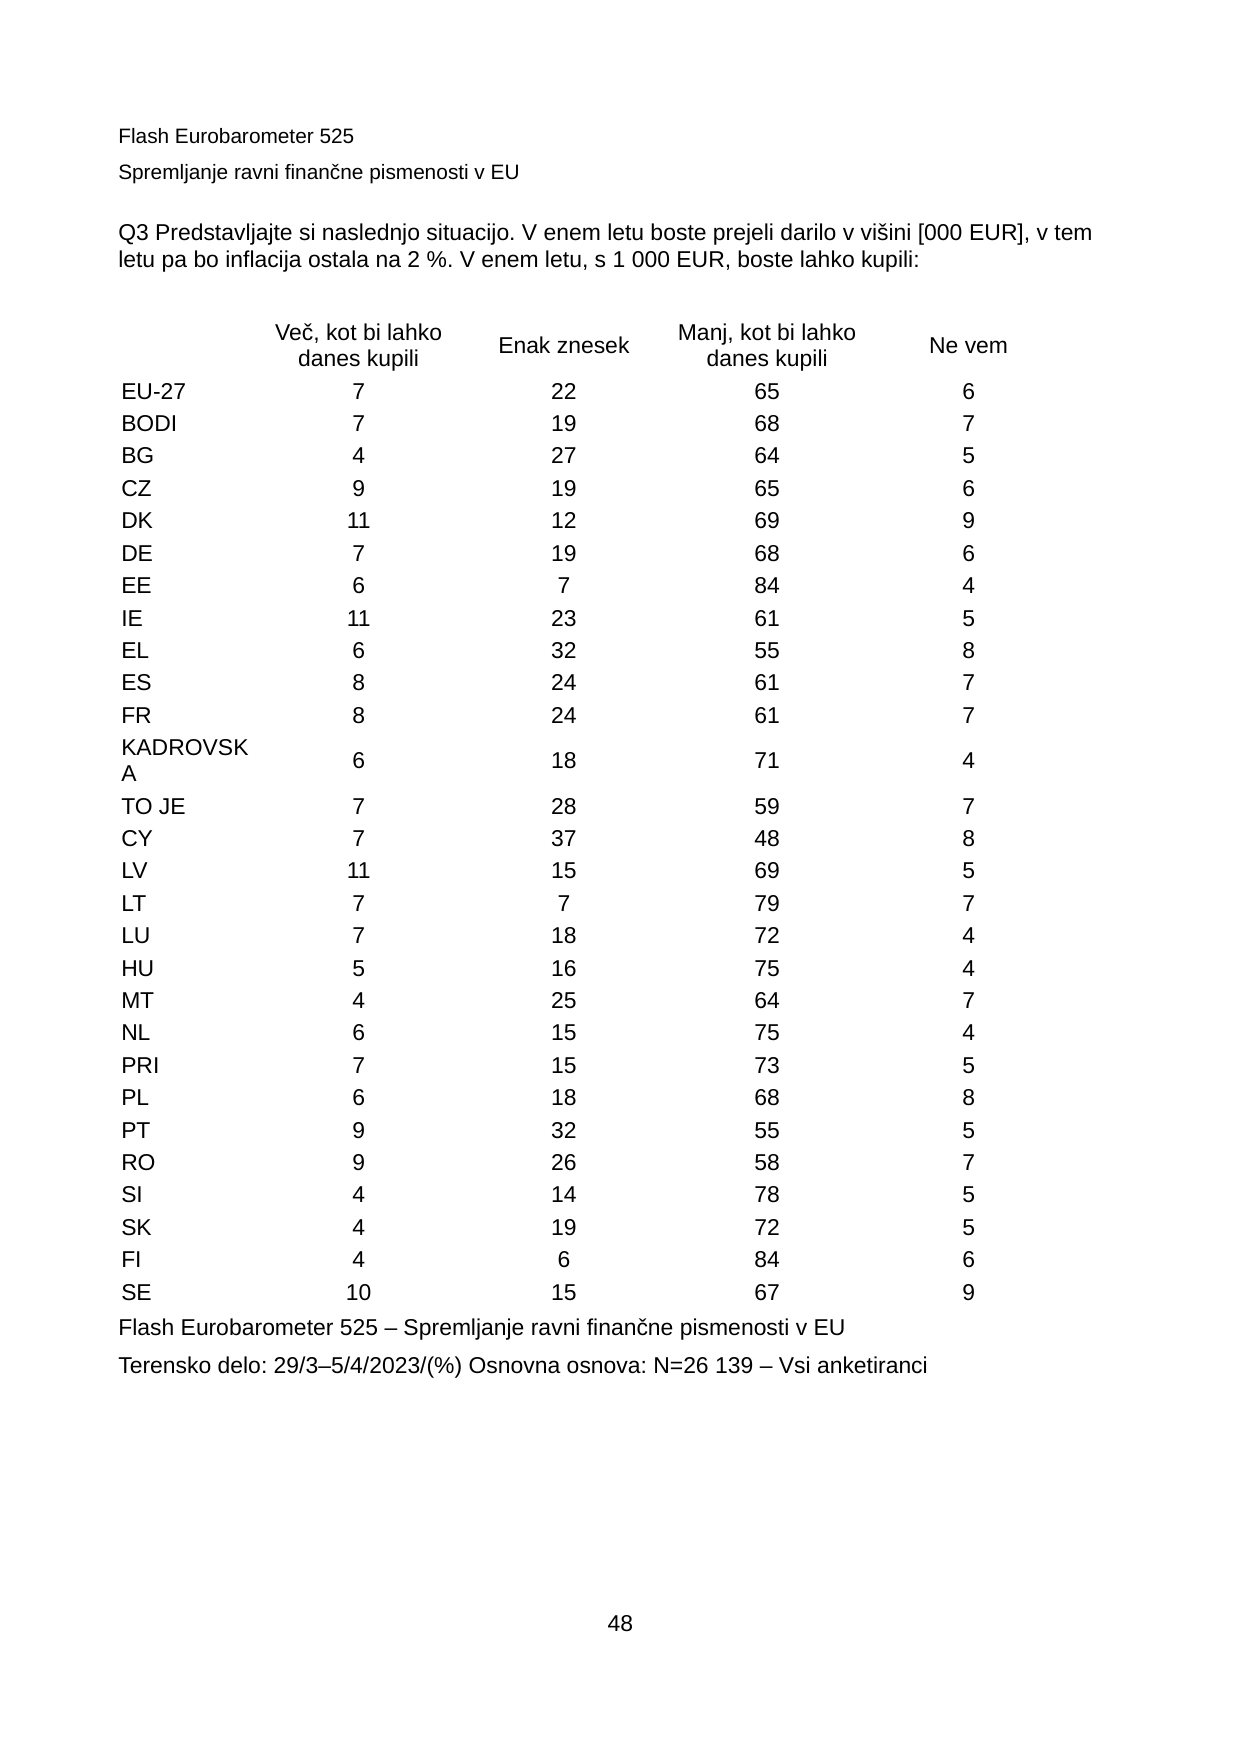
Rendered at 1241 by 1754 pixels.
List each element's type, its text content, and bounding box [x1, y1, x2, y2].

table_cell EE [118, 569, 257, 601]
table_header Več, kot bi lahko danes kupili [257, 316, 460, 375]
table_cell 7 [257, 919, 460, 952]
table_cell LT [118, 887, 257, 919]
table_cell 18 [460, 1081, 667, 1113]
table_cell MT [118, 984, 257, 1016]
table_cell 8 [257, 699, 460, 731]
table_cell 18 [460, 731, 667, 789]
table_cell HU [118, 952, 257, 984]
table_cell 7 [866, 699, 1070, 731]
table_cell RO [118, 1146, 257, 1178]
table_cell FR [118, 699, 257, 731]
table_cell 7 [257, 537, 460, 569]
table_cell TO JE [118, 790, 257, 822]
table_cell 4 [257, 1178, 460, 1211]
table_cell 5 [866, 1178, 1070, 1211]
table_cell SK [118, 1211, 257, 1243]
table_cell 6 [257, 731, 460, 789]
table_cell SI [118, 1178, 257, 1211]
table_cell DK [118, 504, 257, 537]
table_cell PL [118, 1081, 257, 1113]
text Flash Eurobarometer 525 – Spremljanje ravni finančne pismenosti v EU [118, 1314, 1122, 1340]
table_header Enak znesek [460, 316, 667, 375]
table_cell 25 [460, 984, 667, 1016]
table_cell 68 [667, 407, 866, 439]
table_cell 71 [667, 731, 866, 789]
table_cell LU [118, 919, 257, 952]
table_cell 16 [460, 952, 667, 984]
table_cell 19 [460, 407, 667, 439]
table_cell 6 [257, 1081, 460, 1113]
table_header [118, 316, 257, 375]
table_cell 5 [866, 601, 1070, 634]
table_cell 7 [460, 887, 667, 919]
table_cell ES [118, 666, 257, 699]
table_cell 4 [257, 984, 460, 1016]
table_cell 11 [257, 854, 460, 887]
table_cell 67 [667, 1276, 866, 1308]
table_cell 73 [667, 1049, 866, 1081]
table_cell BG [118, 440, 257, 472]
table_cell 6 [866, 375, 1070, 407]
table_cell 7 [866, 407, 1070, 439]
table_cell 9 [866, 1276, 1070, 1308]
table_cell 5 [866, 1211, 1070, 1243]
table_cell 6 [257, 569, 460, 601]
table_cell 4 [866, 569, 1070, 601]
table_cell 7 [866, 666, 1070, 699]
table_cell 6 [866, 537, 1070, 569]
table_cell EL [118, 634, 257, 666]
table_header Ne vem [866, 316, 1070, 375]
table_cell 11 [257, 601, 460, 634]
table_cell LV [118, 854, 257, 887]
table_cell DE [118, 537, 257, 569]
table_cell 15 [460, 1049, 667, 1081]
table_cell PT [118, 1114, 257, 1146]
table_cell 7 [257, 822, 460, 854]
table_cell 32 [460, 634, 667, 666]
table_cell 5 [866, 854, 1070, 887]
table_cell 24 [460, 666, 667, 699]
table_cell 4 [866, 952, 1070, 984]
table_cell 4 [257, 1211, 460, 1243]
table_cell CZ [118, 472, 257, 504]
table_cell 4 [257, 440, 460, 472]
table_cell 5 [257, 952, 460, 984]
table_cell 65 [667, 375, 866, 407]
table_cell NL [118, 1016, 257, 1049]
table_cell 69 [667, 854, 866, 887]
table_cell 32 [460, 1114, 667, 1146]
text Q3 Predstavljajte si naslednjo situacijo. V enem letu boste prejeli darilo v višini [000 EUR], v tem letu pa bo inflacija ostala na 2 %. V enem letu, s 1 000 EUR, boste lahko kupili: [118, 219, 1122, 272]
table_cell 26 [460, 1146, 667, 1178]
table_cell 7 [257, 1049, 460, 1081]
table_cell 6 [257, 634, 460, 666]
table_cell 8 [257, 666, 460, 699]
table_cell 75 [667, 952, 866, 984]
table_cell 19 [460, 1211, 667, 1243]
table_cell 7 [460, 569, 667, 601]
table_cell 6 [460, 1243, 667, 1276]
table_cell 6 [866, 1243, 1070, 1276]
table_cell SE [118, 1276, 257, 1308]
table_cell 72 [667, 919, 866, 952]
table_cell 7 [866, 887, 1070, 919]
table_cell 10 [257, 1276, 460, 1308]
table_cell 9 [257, 1146, 460, 1178]
table_cell 15 [460, 1276, 667, 1308]
table_cell 6 [257, 1016, 460, 1049]
table_cell 28 [460, 790, 667, 822]
table_cell 68 [667, 537, 866, 569]
table_cell 78 [667, 1178, 866, 1211]
table_cell 58 [667, 1146, 866, 1178]
table_cell 84 [667, 569, 866, 601]
table_cell FI [118, 1243, 257, 1276]
table_cell KADROVSKA [118, 731, 257, 789]
table_cell EU-27 [118, 375, 257, 407]
table_cell 68 [667, 1081, 866, 1113]
table_cell 65 [667, 472, 866, 504]
table_cell 15 [460, 854, 667, 887]
table_cell 64 [667, 440, 866, 472]
table_cell 8 [866, 1081, 1070, 1113]
table_cell 5 [866, 1049, 1070, 1081]
table_cell 64 [667, 984, 866, 1016]
table_cell 7 [257, 375, 460, 407]
table_cell 19 [460, 472, 667, 504]
table_cell 19 [460, 537, 667, 569]
table_cell 7 [866, 984, 1070, 1016]
table_cell BODI [118, 407, 257, 439]
table_cell 18 [460, 919, 667, 952]
table_cell 9 [257, 472, 460, 504]
table_cell CY [118, 822, 257, 854]
table_cell 55 [667, 634, 866, 666]
table_cell 55 [667, 1114, 866, 1146]
table_cell 4 [257, 1243, 460, 1276]
table_cell 27 [460, 440, 667, 472]
table_cell 24 [460, 699, 667, 731]
table_cell 12 [460, 504, 667, 537]
table_cell 14 [460, 1178, 667, 1211]
table_cell 59 [667, 790, 866, 822]
text Terensko delo: 29/3–5/4/2023/(%) Osnovna osnova: N=26 139 – Vsi anketiranci [118, 1352, 1122, 1378]
table_cell 23 [460, 601, 667, 634]
table_cell 61 [667, 666, 866, 699]
table_cell 7 [257, 790, 460, 822]
table_cell 9 [866, 504, 1070, 537]
table_cell 4 [866, 1016, 1070, 1049]
table_cell 37 [460, 822, 667, 854]
table_cell 75 [667, 1016, 866, 1049]
table_cell 7 [257, 407, 460, 439]
table_cell IE [118, 601, 257, 634]
table_cell 15 [460, 1016, 667, 1049]
table_cell 5 [866, 440, 1070, 472]
table_cell 79 [667, 887, 866, 919]
table_header Manj, kot bi lahko danes kupili [667, 316, 866, 375]
table_cell PRI [118, 1049, 257, 1081]
table_cell 48 [667, 822, 866, 854]
table_cell 7 [866, 790, 1070, 822]
table_cell 61 [667, 601, 866, 634]
table_cell 7 [866, 1146, 1070, 1178]
table_cell 8 [866, 634, 1070, 666]
table_cell 69 [667, 504, 866, 537]
table_cell 6 [866, 472, 1070, 504]
table_cell 22 [460, 375, 667, 407]
table_cell 7 [257, 887, 460, 919]
table_cell 8 [866, 822, 1070, 854]
table_cell 61 [667, 699, 866, 731]
table_cell 5 [866, 1114, 1070, 1146]
table_cell 9 [257, 1114, 460, 1146]
table_cell 72 [667, 1211, 866, 1243]
table_cell 4 [866, 919, 1070, 952]
table_cell 11 [257, 504, 460, 537]
table_cell 4 [866, 731, 1070, 789]
table_cell 84 [667, 1243, 866, 1276]
